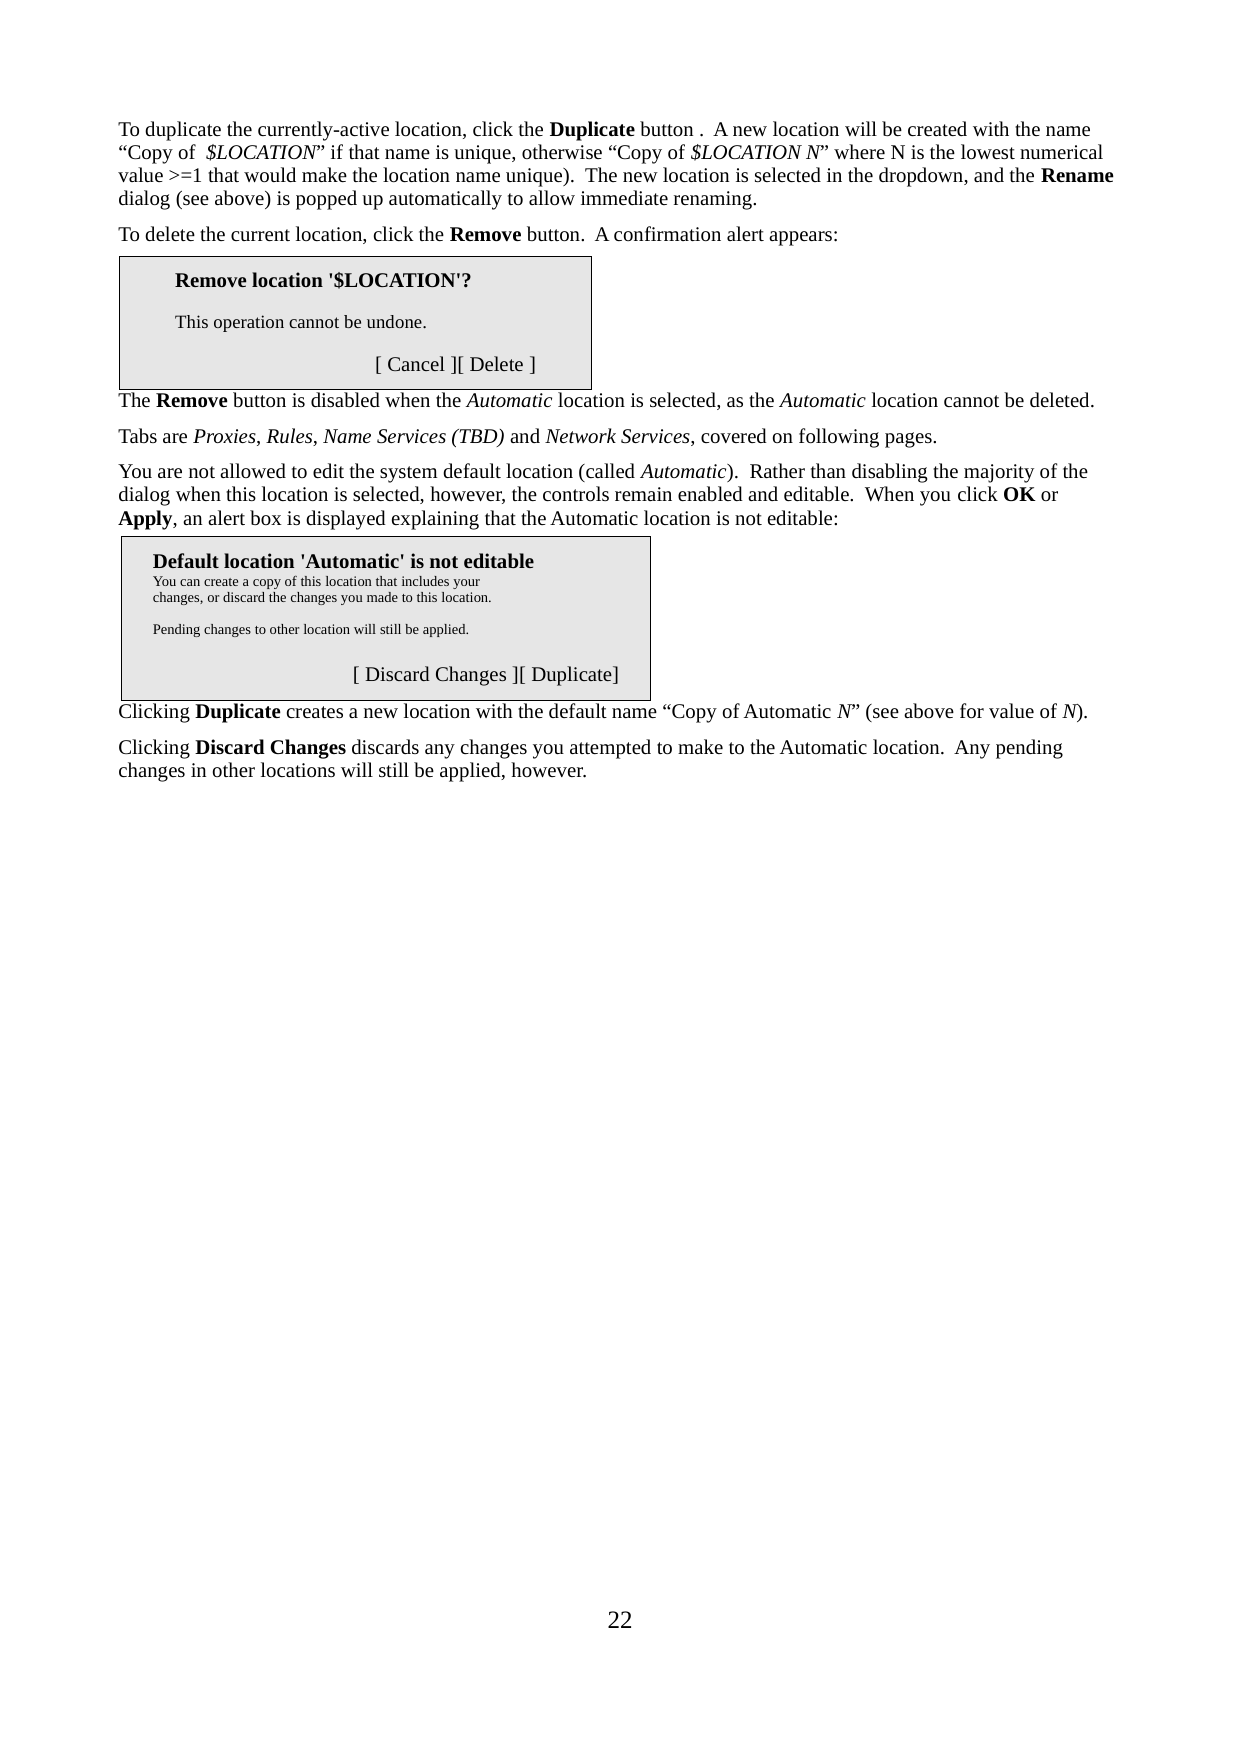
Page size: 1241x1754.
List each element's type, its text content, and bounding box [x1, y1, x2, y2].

text Tabs are Proxies, Rules, Name Services (TBD) and Network Services, covered on following pages. [118, 425, 1122, 448]
text You are not allowed to edit the system default location (called Automatic). Rather than disabling the majority of the dialog when this location is selected, however, the controls remain enabled and editable. When you click OK or Apply, an alert box is displayed explaining that the Automatic location is not editable: [118, 460, 1122, 529]
text The Remove button is disabled when the Automatic location is selected, as the Automatic location cannot be deleted. [118, 258, 1122, 412]
text Clicking Duplicate creates a new location with the default name “Copy of Automatic N” (see above for value of N). [118, 542, 1122, 723]
text To delete the current location, click the Remove button. A confirmation alert appears: [118, 223, 1122, 246]
text To duplicate the currently-active location, click the Duplicate button . A new location will be created with the name “Copy of $LOCATION” if that name is unique, otherwise “Copy of $LOCATION N” where N is the lowest numerical value >=1 that would make the location name unique). The new location is selected in the dropdown, and the Rename dialog (see above) is popped up automatically to allow immediate renaming. [118, 118, 1122, 210]
text Clicking Discard Changes discards any changes you attempted to make to the Automatic location. Any pending changes in other locations will still be applied, however. [118, 736, 1122, 782]
